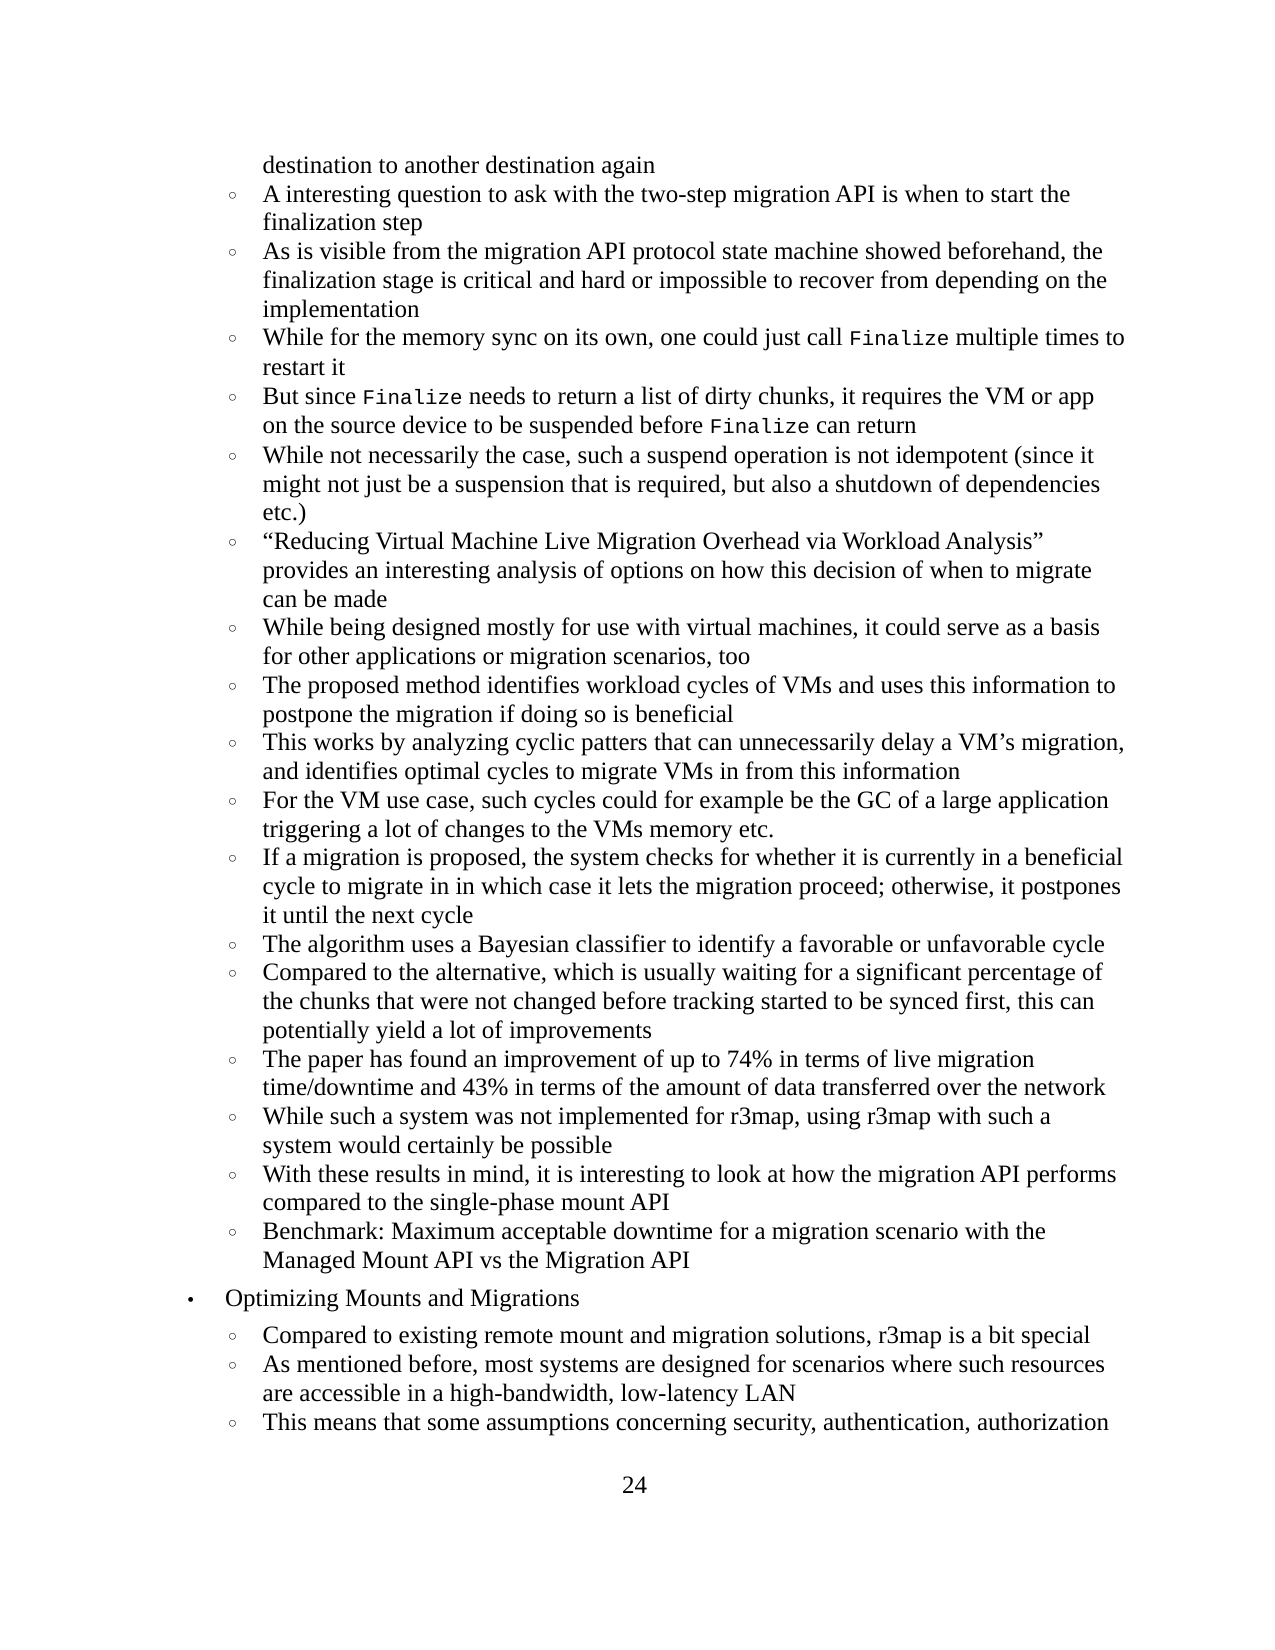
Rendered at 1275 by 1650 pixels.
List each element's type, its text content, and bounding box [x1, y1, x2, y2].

list This works by analyzing cyclic patters that can unnecessarily delay a VM’s migration, and identifies optimal cycles to migrate VMs in from this information [225, 727, 1125, 785]
list destination to another destination again [225, 150, 1125, 179]
list This means that some assumptions concerning security, authentication, authorization [225, 1407, 1125, 1435]
list Benchmark: Maximum acceptable downtime for a migration scenario with the Managed Mount API vs the Migration API [225, 1216, 1125, 1274]
list While being designed mostly for use with virtual machines, it could serve as a basis for other applications or migration scenarios, too [225, 612, 1125, 670]
list As mentioned before, most systems are designed for scenarios where such resources are accessible in a high-bandwidth, low-latency LAN [225, 1349, 1125, 1407]
list With these results in mind, it is interesting to look at how the migration API performs compared to the single-phase mount API [225, 1159, 1125, 1216]
list “Reducing Virtual Machine Live Migration Overhead via Workload Analysis” provides an interesting analysis of options on how this decision of when to migrate can be made [225, 526, 1125, 612]
list While for the memory sync on its own, one could just call Finalize multiple times to restart it [225, 322, 1125, 381]
list The algorithm uses a Bayesian classifier to identify a favorable or unfavorable cycle [225, 929, 1125, 957]
list A interesting question to ask with the two-step migration API is when to start the finalization step [225, 179, 1125, 236]
list While not necessarily the case, such a suspend operation is not idempotent (since it might not just be a suspension that is required, but also a shutdown of dependencies etc.) [225, 440, 1125, 526]
list Optimizing Mounts and Migrations [187, 1283, 1125, 1311]
list While such a system was not implemented for r3map, using r3map with such a system would certainly be possible [225, 1101, 1125, 1159]
list Compared to the alternative, which is usually waiting for a significant percentage of the chunks that were not changed before tracking started to be synced first, this can potentially yield a lot of improvements [225, 957, 1125, 1044]
list Compared to existing remote mount and migration solutions, r3map is a bit special [225, 1320, 1125, 1349]
list The paper has found an improvement of up to 74% in terms of live migration time/downtime and 43% in terms of the amount of data transferred over the network [225, 1044, 1125, 1101]
list As is visible from the migration API protocol state machine showed beforehand, the finalization stage is critical and hard or impossible to recover from depending on the implementation [225, 236, 1125, 322]
list If a migration is proposed, the system checks for whether it is currently in a beneficial cycle to migrate in in which case it lets the migration proceed; otherwise, it postpones it until the next cycle [225, 842, 1125, 929]
list But since Finalize needs to return a list of dirty chunks, it requires the VM or app on the source device to be suspended before Finalize can return [225, 381, 1125, 440]
list For the VM use case, such cycles could for example be the GC of a large application triggering a lot of changes to the VMs memory etc. [225, 785, 1125, 842]
list The proposed method identifies workload cycles of VMs and uses this information to postpone the migration if doing so is beneficial [225, 670, 1125, 727]
